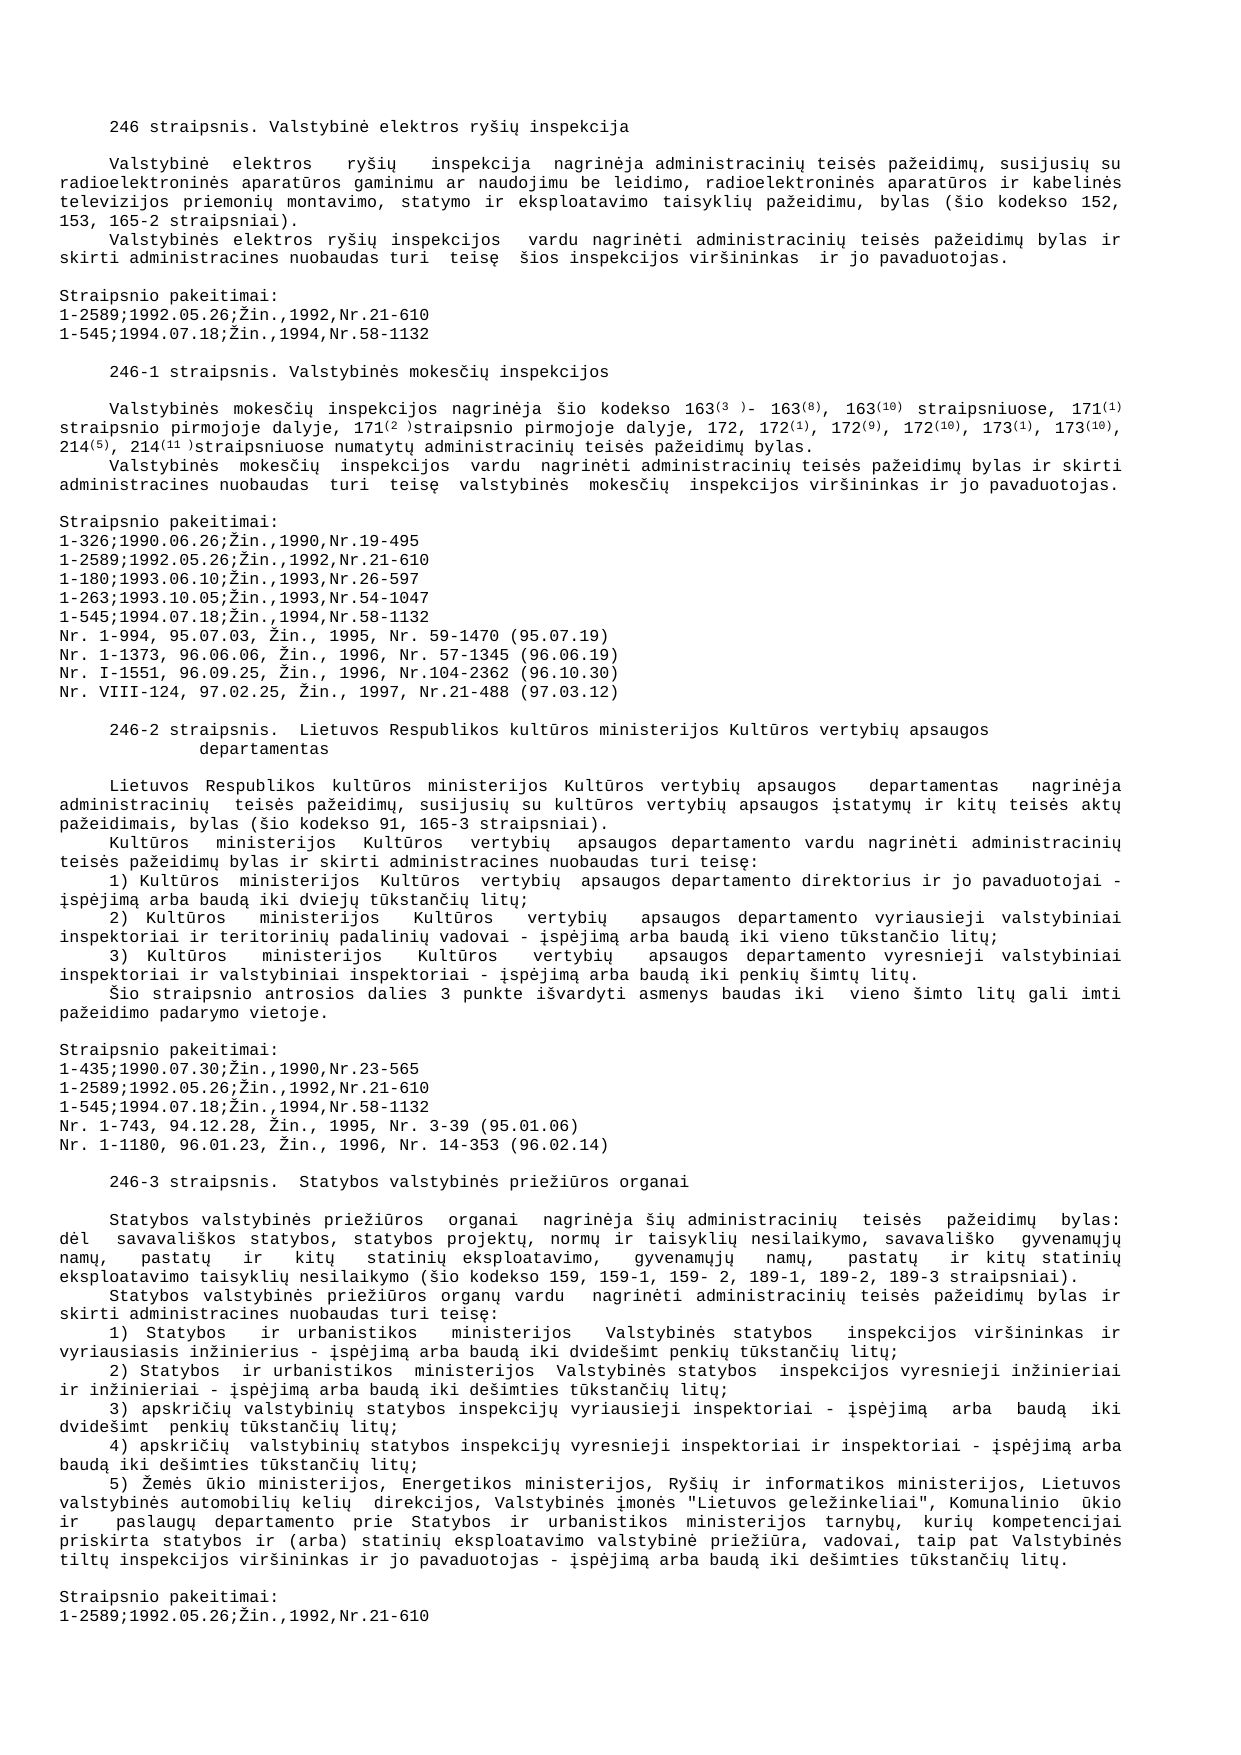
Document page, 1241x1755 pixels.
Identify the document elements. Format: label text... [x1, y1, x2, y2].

text 5) Žemės ūkio ministerijos, Energetikos ministerijos, Ryšių ir informatikos ministerijos, Lietuvos valstybinės automobilių kelių direkcijos, Valstybinės įmonės "Lietuvos geležinkeliai", Komunalinio ūkio ir paslaugų departamento prie Statybos ir urbanistikos ministerijos tarnybų, kurių kompetencijai priskirta statybos ir (arba) statinių eksploatavimo valstybinė priežiūra, vadovai, taip pat Valstybinės tiltų inspekcijos viršininkas ir jo pavaduotojas - įspėjimą arba baudą iki dešimties tūkstančių litų. [59, 1476, 1122, 1570]
text 1-545;1994.07.18;Žin.,1994,Nr.58-1132 [59, 1098, 1122, 1117]
text 1-2589;1992.05.26;Žin.,1992,Nr.21-610 [59, 1080, 1122, 1098]
text 1-2589;1992.05.26;Žin.,1992,Nr.21-610 [59, 307, 1122, 326]
text Nr. 1-994, 95.07.03, Žin., 1995, Nr. 59-1470 (95.07.19) [59, 627, 1122, 646]
text Šio straipsnio antrosios dalies 3 punkte išvardyti asmenys baudas iki vieno šimto litų gali imti pažeidimo padarymo vietoje. [59, 985, 1122, 1023]
text Nr. I-1551, 96.09.25, Žin., 1996, Nr.104-2362 (96.10.30) [59, 665, 1122, 684]
text 246-1 straipsnis. Valstybinės mokesčių inspekcijos [59, 363, 1122, 382]
text Straipsnio pakeitimai: [59, 1589, 1122, 1608]
text Straipsnio pakeitimai: [59, 1042, 1122, 1061]
text 246-3 straipsnis. Statybos valstybinės priežiūros organai [59, 1174, 1122, 1193]
text Statybos valstybinės priežiūros organų vardu nagrinėti administracinių teisės pažeidimų bylas ir skirti administracines nuobaudas turi teisę: [59, 1287, 1122, 1325]
text Straipsnio pakeitimai: [59, 288, 1122, 307]
text Lietuvos Respublikos kultūros ministerijos Kultūros vertybių apsaugos departamentas nagrinėja administracinių teisės pažeidimų, susijusių su kultūros vertybių apsaugos įstatymų ir kitų teisės aktų pažeidimais, bylas (šio kodekso 91, 165-3 straipsniai). [59, 778, 1122, 834]
text 1-435;1990.07.30;Žin.,1990,Nr.23-565 [59, 1061, 1122, 1080]
text 1-180;1993.06.10;Žin.,1993,Nr.26-597 [59, 571, 1122, 589]
text Straipsnio pakeitimai: [59, 514, 1122, 533]
text Nr. 1-743, 94.12.28, Žin., 1995, Nr. 3-39 (95.01.06) [59, 1117, 1122, 1136]
text 1-2589;1992.05.26;Žin.,1992,Nr.21-610 [59, 552, 1122, 571]
text Nr. 1-1180, 96.01.23, Žin., 1996, Nr. 14-353 (96.02.14) [59, 1136, 1122, 1155]
text 1-545;1994.07.18;Žin.,1994,Nr.58-1132 [59, 608, 1122, 627]
text Valstybinė elektros ryšių inspekcija nagrinėja administracinių teisės pažeidimų, susijusių su radioelektroninės aparatūros gaminimu ar naudojimu be leidimo, radioelektroninės aparatūros ir kabelinės televizijos priemonių montavimo, statymo ir eksploatavimo taisyklių pažeidimu, bylas (šio kodekso 152, 153, 165-2 straipsniai). [59, 156, 1122, 231]
text 1-545;1994.07.18;Žin.,1994,Nr.58-1132 [59, 326, 1122, 344]
text 246-2 straipsnis. Lietuvos Respublikos kultūros ministerijos Kultūros vertybių apsaugos [59, 721, 1122, 740]
text 1-326;1990.06.26;Žin.,1990,Nr.19-495 [59, 533, 1122, 552]
text Kultūros ministerijos Kultūros vertybių apsaugos departamento vardu nagrinėti administracinių teisės pažeidimų bylas ir skirti administracines nuobaudas turi teisę: [59, 834, 1122, 872]
text 1-2589;1992.05.26;Žin.,1992,Nr.21-610 [59, 1608, 1122, 1626]
text 3) apskričių valstybinių statybos inspekcijų vyriausieji inspektoriai - įspėjimą arba baudą iki dvidešimt penkių tūkstančių litų; [59, 1400, 1122, 1438]
text 1-263;1993.10.05;Žin.,1993,Nr.54-1047 [59, 589, 1122, 608]
text Valstybinės elektros ryšių inspekcijos vardu nagrinėti administracinių teisės pažeidimų bylas ir skirti administracines nuobaudas turi teisę šios inspekcijos viršininkas ir jo pavaduotojas. [59, 231, 1122, 269]
text 3) Kultūros ministerijos Kultūros vertybių apsaugos departamento vyresnieji valstybiniai inspektoriai ir valstybiniai inspektoriai - įspėjimą arba baudą iki penkių šimtų litų. [59, 948, 1122, 985]
text 4) apskričių valstybinių statybos inspekcijų vyresnieji inspektoriai ir inspektoriai - įspėjimą arba baudą iki dešimties tūkstančių litų; [59, 1438, 1122, 1476]
text Nr. 1-1373, 96.06.06, Žin., 1996, Nr. 57-1345 (96.06.19) [59, 646, 1122, 665]
text Valstybinės mokesčių inspekcijos nagrinėja šio kodekso 163(3 )- 163(8), 163(10) straipsniuose, 171(1) straipsnio pirmojoje dalyje, 171(2 )straipsnio pirmojoje dalyje, 172, 172(1), 172(9), 172(10), 173(1), 173(10), 214(5), 214(11 )straipsniuose numatytų administracinių teisės pažeidimų bylas. [59, 401, 1122, 457]
text departamentas [59, 740, 1122, 759]
text 1) Kultūros ministerijos Kultūros vertybių apsaugos departamento direktorius ir jo pavaduotojai - įspėjimą arba baudą iki dviejų tūkstančių litų; [59, 872, 1122, 910]
text 246 straipsnis. Valstybinė elektros ryšių inspekcija [59, 118, 1122, 137]
text 2) Statybos ir urbanistikos ministerijos Valstybinės statybos inspekcijos vyresnieji inžinieriai ir inžinieriai - įspėjimą arba baudą iki dešimties tūkstančių litų; [59, 1362, 1122, 1400]
text 1) Statybos ir urbanistikos ministerijos Valstybinės statybos inspekcijos viršininkas ir vyriausiasis inžinierius - įspėjimą arba baudą iki dvidešimt penkių tūkstančių litų; [59, 1325, 1122, 1362]
text Valstybinės mokesčių inspekcijos vardu nagrinėti administracinių teisės pažeidimų bylas ir skirti administracines nuobaudas turi teisę valstybinės mokesčių inspekcijos viršininkas ir jo pavaduotojas. [59, 457, 1122, 495]
text 2) Kultūros ministerijos Kultūros vertybių apsaugos departamento vyriausieji valstybiniai inspektoriai ir teritorinių padalinių vadovai - įspėjimą arba baudą iki vieno tūkstančio litų; [59, 910, 1122, 948]
text Statybos valstybinės priežiūros organai nagrinėja šių administracinių teisės pažeidimų bylas: dėl savavališkos statybos, statybos projektų, normų ir taisyklių nesilaikymo, savavališko gyvenamųjų namų, pastatų ir kitų statinių eksploatavimo, gyvenamųjų namų, pastatų ir kitų statinių eksploatavimo taisyklių nesilaikymo (šio kodekso 159, 159-1, 159- 2, 189-1, 189-2, 189-3 straipsniai). [59, 1212, 1122, 1287]
text Nr. VIII-124, 97.02.25, Žin., 1997, Nr.21-488 (97.03.12) [59, 684, 1122, 703]
